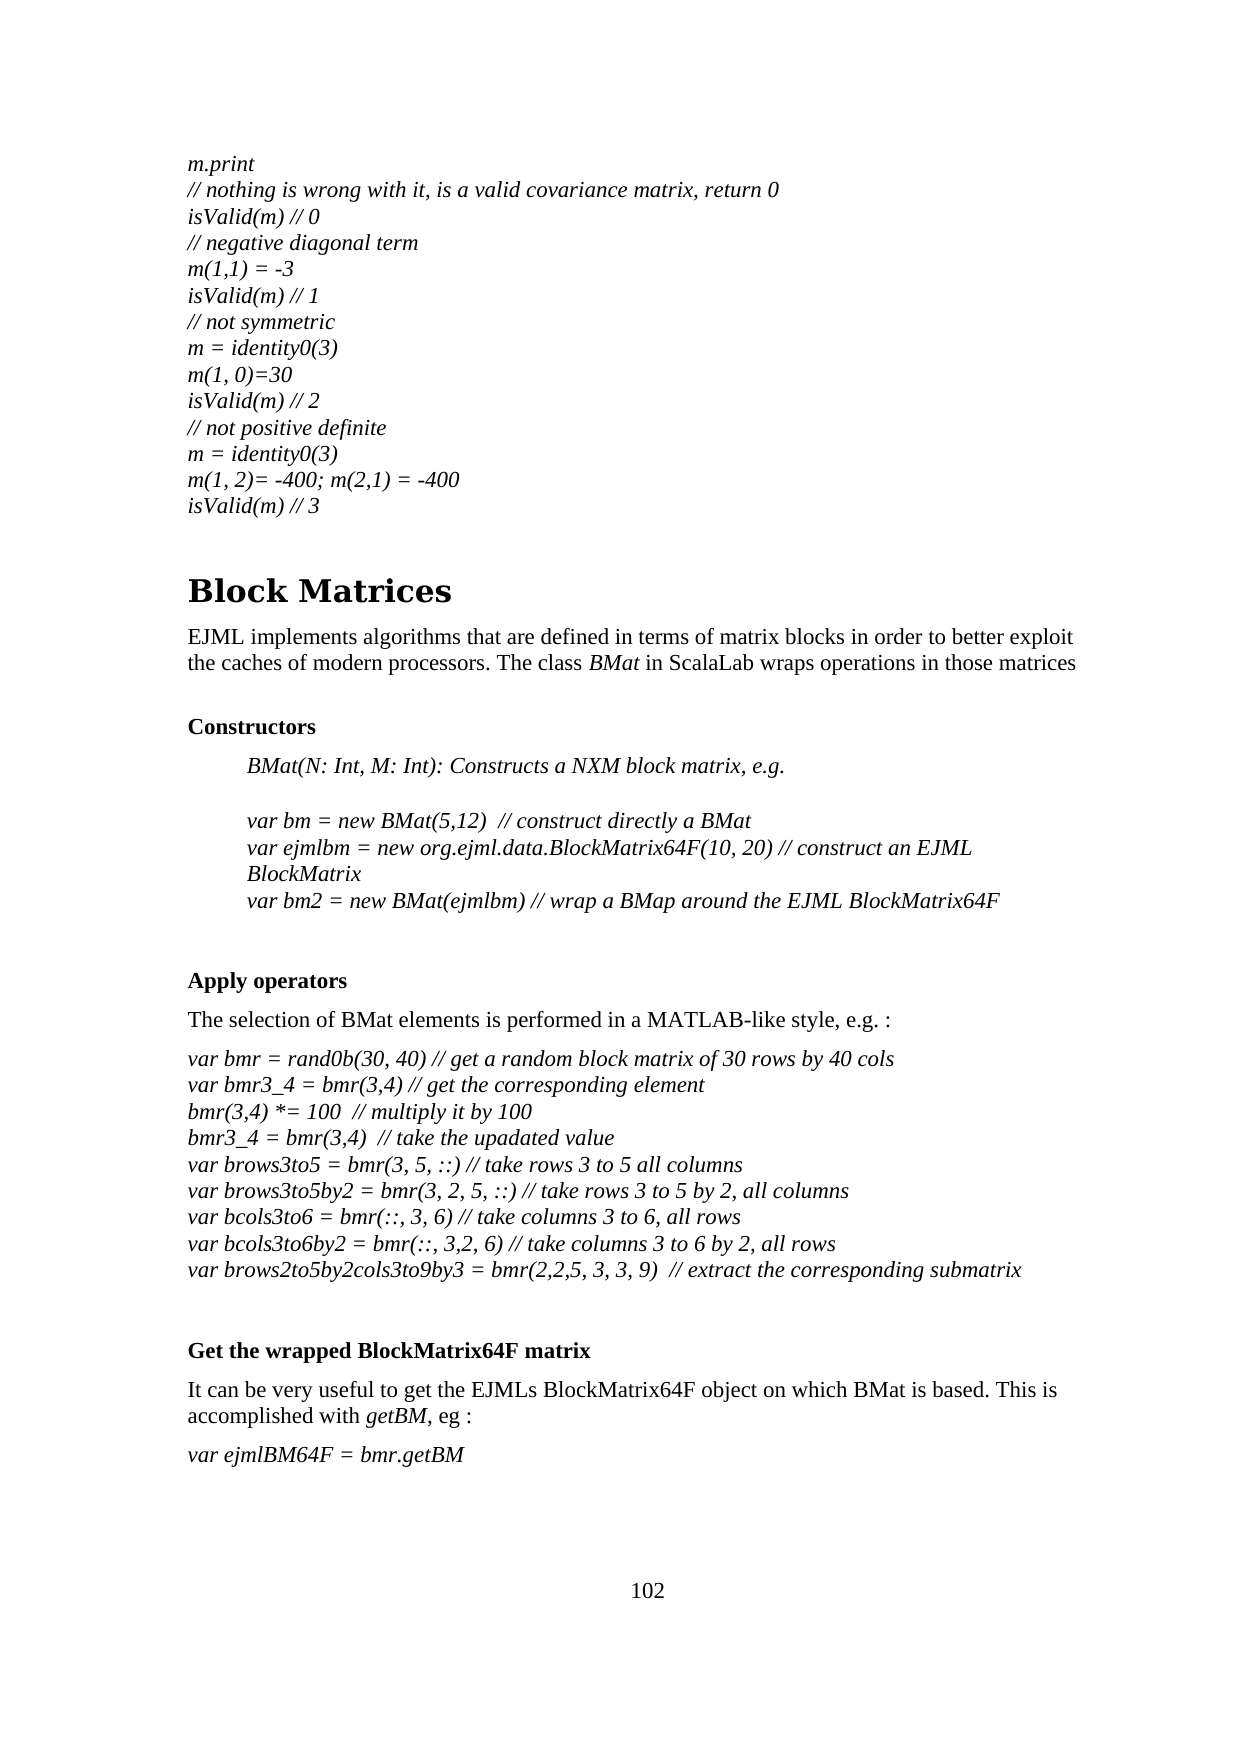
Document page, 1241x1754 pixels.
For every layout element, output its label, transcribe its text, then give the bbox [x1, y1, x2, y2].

text bmr3_4 = bmr(3,4) // take the upadated value [187, 1124, 1108, 1151]
text // nothing is wrong with it, is a valid covariance matrix, return 0 [187, 176, 1108, 203]
text isValid(m) // 1 [187, 282, 1108, 308]
text var brows3to5 = bmr(3, 5, ::) // take rows 3 to 5 all columns [187, 1151, 1108, 1177]
text m(1, 0)=30 [187, 361, 1108, 387]
text m = identity0(3) [187, 334, 1108, 361]
text isValid(m) // 3 [187, 493, 1108, 519]
text m.print [187, 150, 1108, 176]
text The selection of BMat elements is performed in a MATLAB-like style, e.g. : [187, 1006, 1108, 1033]
text isValid(m) // 2 [187, 387, 1108, 413]
text EJML implements algorithms that are defined in terms of matrix blocks in order to better exploit the caches of modern processors. The class BMat in ScalaLab wraps operations in those matrices [187, 623, 1108, 675]
subtitle Apply operators [187, 967, 1108, 994]
text var bcols3to6 = bmr(::, 3, 6) // take columns 3 to 6, all rows [187, 1203, 1108, 1230]
text // not positive definite [187, 413, 1108, 440]
text m = identity0(3) [187, 440, 1108, 466]
text var brows3to5by2 = bmr(3, 2, 5, ::) // take rows 3 to 5 by 2, all columns [187, 1177, 1108, 1203]
text m(1,1) = -3 [187, 255, 1108, 282]
text It can be very useful to get the EJMLs BlockMatrix64F object on which BMat is based. This is accomplished with getBM, eg : [187, 1376, 1108, 1428]
text var bcols3to6by2 = bmr(::, 3,2, 6) // take columns 3 to 6 by 2, all rows [187, 1230, 1108, 1256]
text isValid(m) // 0 [187, 203, 1108, 229]
subtitle Get the wrapped BlockMatrix64F matrix [187, 1337, 1108, 1363]
text // not symmetric [187, 308, 1108, 334]
text var bm = new BMat(5,12) // construct directly a BMat [247, 808, 1049, 834]
text BMat(N: Int, M: Int): Constructs a NXM block matrix, e.g. [247, 752, 1049, 778]
text // negative diagonal term [187, 229, 1108, 255]
text var bmr = rand0b(30, 40) // get a random block matrix of 30 rows by 40 cols [187, 1045, 1108, 1072]
text var ejmlBM64F = bmr.getBM [187, 1441, 1108, 1467]
text var bm2 = new BMat(ejmlbm) // wrap a BMap around the EJML BlockMatrix64F [247, 887, 1049, 913]
text bmr(3,4) *= 100 // multiply it by 100 [187, 1098, 1108, 1124]
subtitle Block Matrices [187, 573, 1108, 610]
text var bmr3_4 = bmr(3,4) // get the corresponding element [187, 1072, 1108, 1098]
text var brows2to5by2cols3to9by3 = bmr(2,2,5, 3, 3, 9) // extract the corresponding submatrix [187, 1256, 1108, 1282]
subtitle Constructors [187, 713, 1108, 739]
text var ejmlbm = new org.ejml.data.BlockMatrix64F(10, 20) // construct an EJML BlockMatrix [247, 834, 1049, 887]
text m(1, 2)= -400; m(2,1) = -400 [187, 466, 1108, 493]
